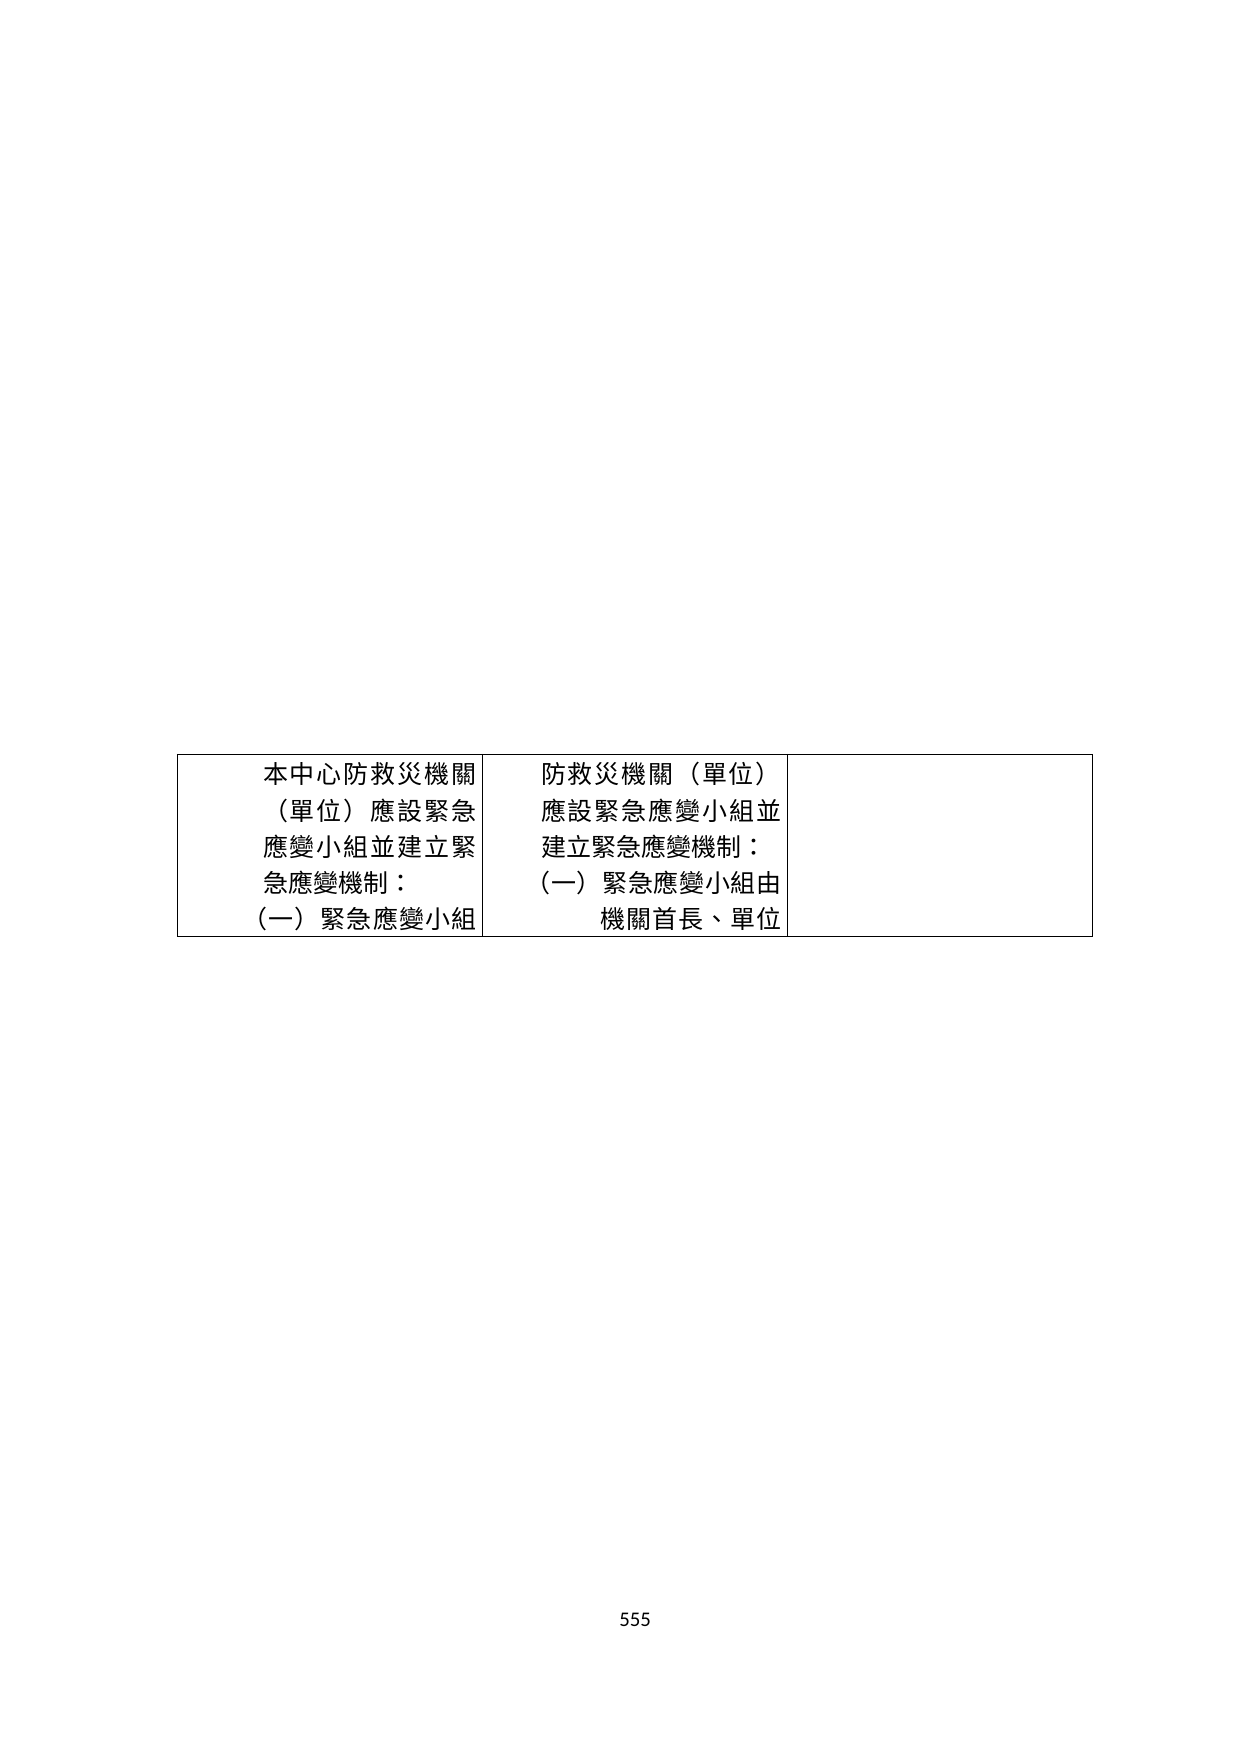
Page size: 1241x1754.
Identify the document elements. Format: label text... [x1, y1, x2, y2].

table_cell 防救災機關（單位）應設緊急應變小組並建立緊急應變機制： （一）緊急應變小組由機關首長、單位 [483, 755, 787, 936]
table_cell [788, 755, 1092, 936]
table_cell 本中心防救災機關（單位）應設緊急應變小組並建立緊急應變機制： （一）緊急應變小組 [178, 755, 482, 936]
